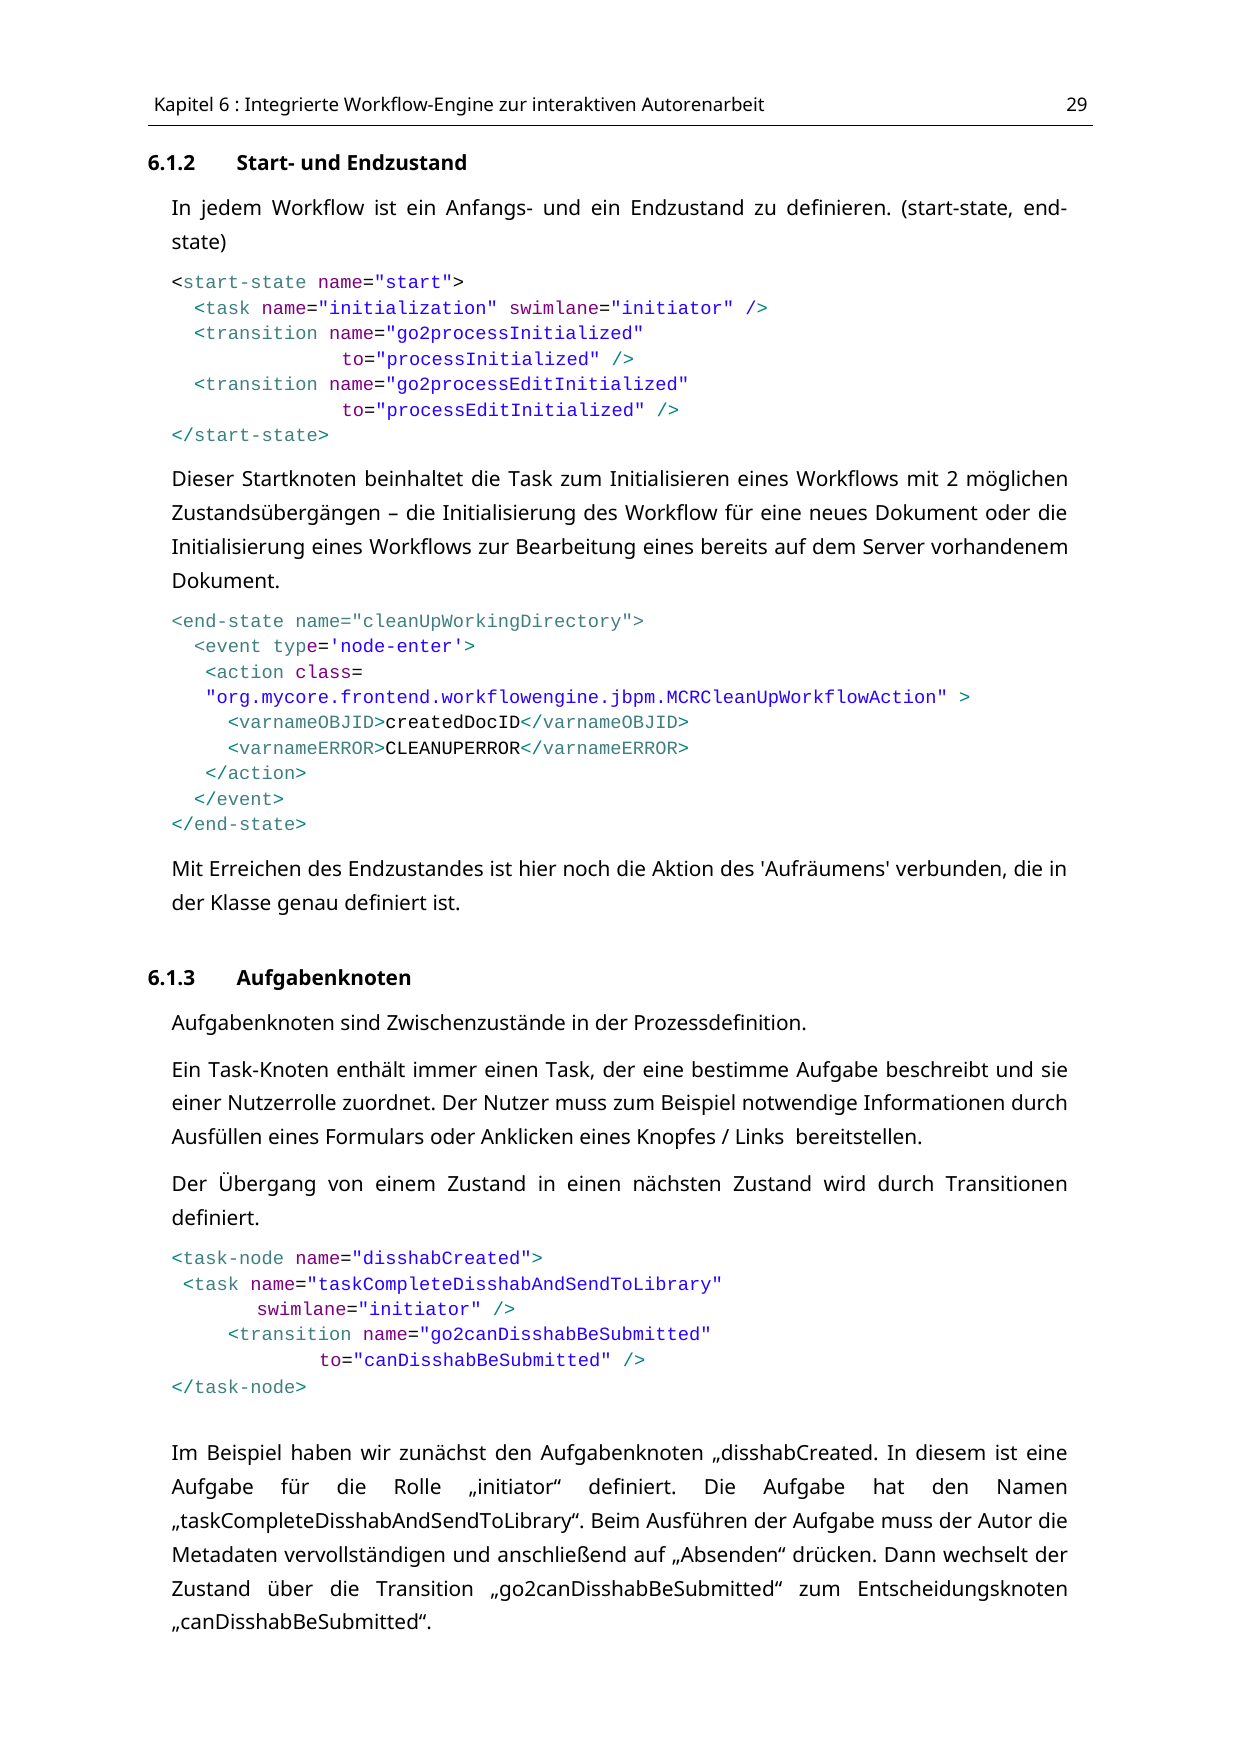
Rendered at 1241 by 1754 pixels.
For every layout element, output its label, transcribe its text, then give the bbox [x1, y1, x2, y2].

text <end-state name="cleanUpWorkingDirectory"> [171, 612, 1069, 633]
text </end-state> [171, 815, 1069, 836]
text "org.mycore.frontend.workflowengine.jbpm.MCRCleanUpWorkflowAction" > [171, 688, 1069, 709]
text Im Beispiel haben wir zunächst den Aufgabenknoten „disshabCreated. In diesem ist eine Aufgabe für die Rolle „initiator“ definiert. Die Aufgabe hat den Namen „taskCompleteDisshabAndSendToLibrary“. Beim Ausführen der Aufgabe muss der Autor die Metadaten vervollständigen und anschließend auf „Absenden“ drücken. Dann wechselt der Zustand über die Transition „go2canDisshabBeSubmitted“ zum Entscheidungsknoten „canDisshabBeSubmitted“. [171, 1438, 1069, 1636]
text <transition name="go2processInitialized" [171, 324, 1069, 346]
text <transition name="go2canDisshabBeSubmitted" to="canDisshabBeSubmitted" /> [171, 1325, 1069, 1372]
text In jedem Workflow ist ein Anfangs- und ein Endzustand zu definieren. (start-state, end-state) [171, 193, 1069, 255]
text to="processInitialized" /> [171, 350, 1069, 371]
text <task name="taskCompleteDisshabAndSendToLibrary" [171, 1274, 1069, 1296]
text <varnameERROR>CLEANUPERROR</varnameERROR> [171, 739, 1069, 760]
text <varnameOBJID>createdDocID</varnameOBJID> [171, 713, 1069, 735]
text </task-node> [171, 1377, 1069, 1433]
text <event type='node-enter'> [171, 637, 1069, 658]
subtitle Aufgabenknoten [148, 963, 1092, 991]
text <task-node name="disshabCreated"> [171, 1249, 1069, 1270]
text <task name="initialization" swimlane="initiator" /> [171, 299, 1069, 320]
text Ein Task-Knoten enthält immer einen Task, der eine bestimme Aufgabe beschreibt und sie einer Nutzerrolle zuordnet. Der Nutzer muss zum Beispiel notwendige Informationen durch Ausfüllen eines Formulars oder Anklicken eines Knopfes / Links bereitstellen. [171, 1055, 1069, 1151]
text swimlane="initiator" /> [171, 1300, 1069, 1321]
text Mit Erreichen des Endzustandes ist hier noch die Aktion des 'Aufräumens' verbunden, die in der Klasse genau definiert ist. [171, 854, 1069, 916]
text Aufgabenknoten sind Zwischenzustände in der Prozessdefinition. [171, 1008, 1069, 1037]
text </event> [171, 790, 1069, 811]
text <start-state name="start"> [171, 273, 1069, 295]
text <transition name="go2processEditInitialized" to="processEditInitialized" /> [171, 375, 1069, 422]
text </action> [171, 764, 1069, 786]
text </start-state> [171, 426, 1069, 447]
text Der Übergang von einem Zustand in einen nächsten Zustand wird durch Transitionen definiert. [171, 1169, 1069, 1231]
text <action class= [171, 663, 1069, 684]
subtitle Start- und Endzustand [148, 148, 1092, 176]
text Dieser Startknoten beinhaltet die Task zum Initialisieren eines Workflows mit 2 möglichen Zustandsübergängen – die Initialisierung des Workflow für eine neues Dokument oder die Initialisierung eines Workflows zur Bearbeitung eines bereits auf dem Server vorhandenem Dokument. [171, 464, 1069, 594]
